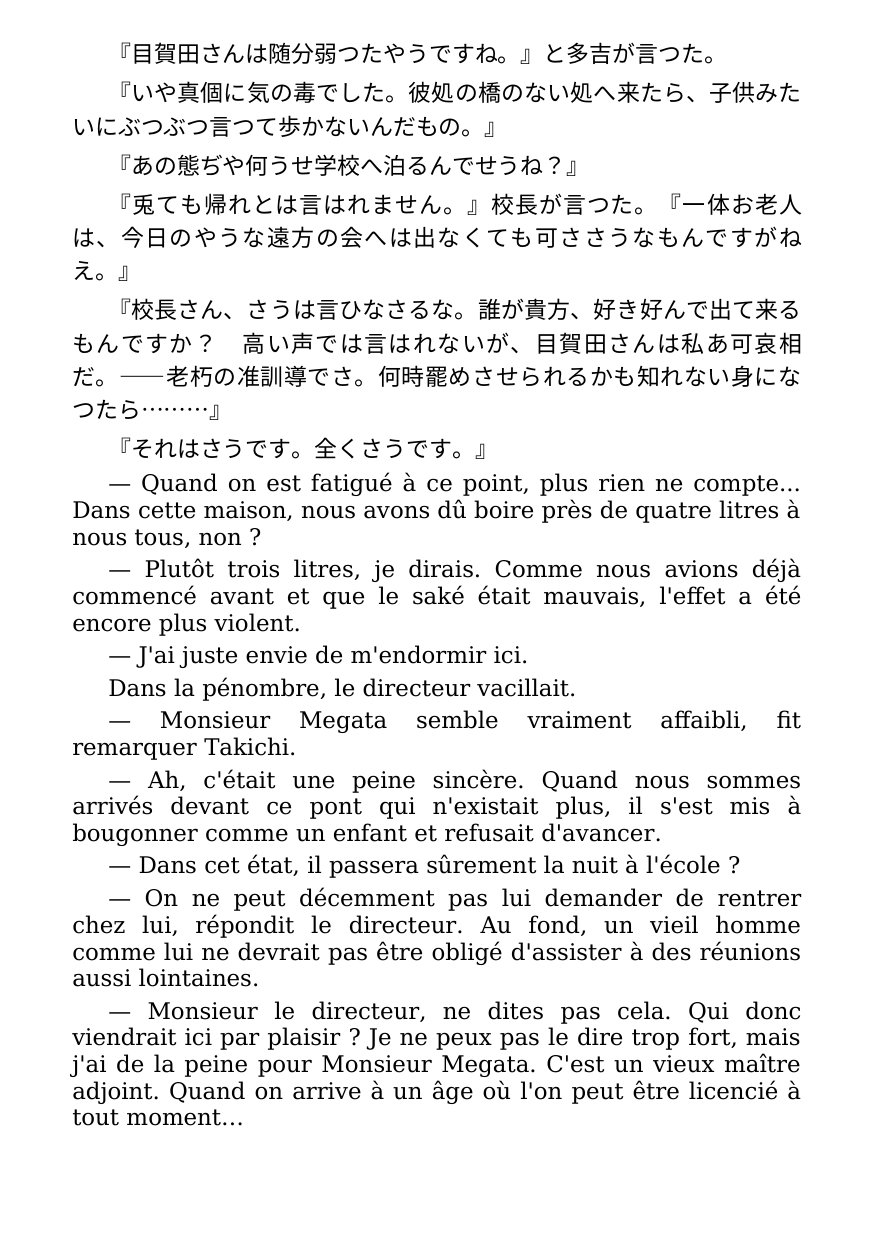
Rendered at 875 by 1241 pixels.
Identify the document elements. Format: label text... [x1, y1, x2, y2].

text 『あの態ぢや何うせ学校へ泊るんでせうね？』 [72, 148, 802, 181]
text — Monsieur Megata semble vraiment affaibli, fit remarquer Takichi. [72, 707, 802, 761]
text 『校長さん、さうは言ひなさるな。誰が貴方、好き好んで出て来るもんですか？ 高い声では言はれないが、目賀田さんは私あ可哀相だ。――老朽の准訓導でさ。何時罷めさせられるかも知れない身になつたら………』 [72, 292, 802, 425]
text Dans la pénombre, le directeur vacillait. [72, 675, 802, 702]
text — Monsieur le directeur, ne dites pas cela. Qui donc viendrait ici par plaisir ? Je ne peux pas le dire trop fort, mais j'ai de la peine pour Monsieur Megata. C'est un vieux maître adjoint. Quand on arrive à un âge où l'on peut être licencié à tout moment… [72, 998, 802, 1131]
text 『兎ても帰れとは言はれません。』校長が言つた。『一体お老人は、今日のやうな遠方の会へは出なくても可ささうなもんですがねえ。』 [72, 187, 802, 286]
text — Ah, c'était une peine sincère. Quand nous sommes arrivés devant ce pont qui n'existait plus, il s'est mis à bougonner comme un enfant et refusait d'avancer. [72, 767, 802, 847]
text 『いや真個に気の毒でした。彼処の橋のない処へ来たら、子供みたいにぶつぶつ言つて歩かないんだもの。』 [72, 75, 802, 142]
text — On ne peut décemment pas lui demander de rentrer chez lui, répondit le directeur. Au fond, un vieil homme comme lui ne devrait pas être obligé d'assister à des réunions aussi lointaines. [72, 885, 802, 992]
text — Plutôt trois litres, je dirais. Comme nous avions déjà commencé avant et que le saké était mauvais, l'effet a été encore plus violent. [72, 556, 802, 636]
text — Quand on est fatigué à ce point, plus rien ne compte... Dans cette maison, nous avons dû boire près de quatre litres à nous tous, non ? [72, 470, 802, 550]
text — Dans cet état, il passera sûrement la nuit à l'école ? [72, 853, 802, 879]
text 『目賀田さんは随分弱つたやうですね。』と多吉が言つた。 [72, 36, 802, 69]
text 『それはさうです。全くさうです。』 [72, 431, 802, 464]
text — J'ai juste envie de m'endormir ici. [72, 642, 802, 669]
